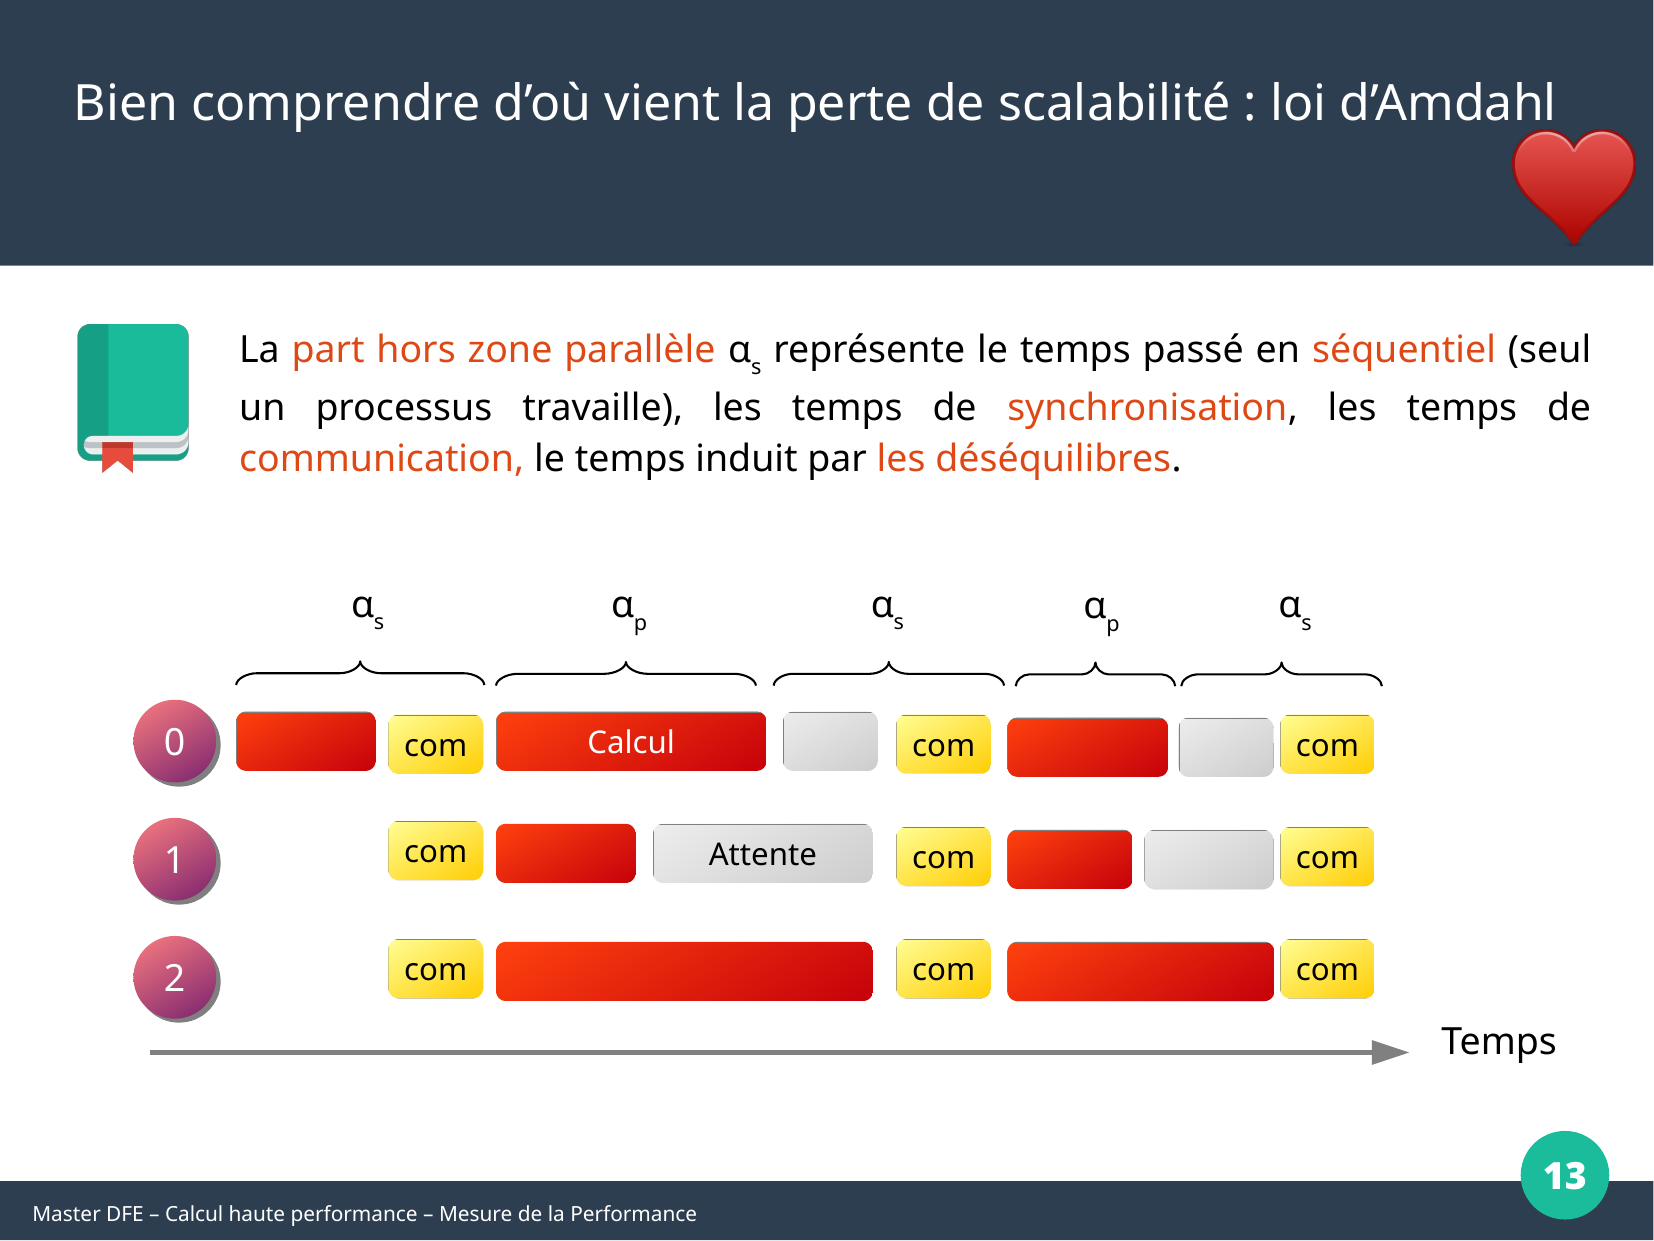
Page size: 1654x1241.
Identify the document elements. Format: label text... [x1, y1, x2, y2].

text_box [1178, 717, 1274, 777]
text_box 0 [133, 699, 217, 783]
text_box Bien comprendre d’où vient la perte de scalabilité : loi d’Amdahl [59, 59, 1595, 187]
text_box com [1280, 714, 1375, 774]
text_box [1144, 829, 1274, 890]
text_box αp [1068, 571, 1140, 645]
text_box [236, 711, 376, 771]
text_box com [1280, 826, 1375, 887]
text_box com [896, 939, 991, 999]
picture [59, 324, 207, 473]
text_box Attente [653, 823, 873, 883]
text_box Temps [1426, 1006, 1593, 1073]
text_box com [388, 821, 484, 881]
text_box [1007, 941, 1275, 1002]
text_box Master DFE – Calcul haute performance – Mesure de la Performance [17, 1191, 1436, 1235]
text_box com [896, 714, 991, 774]
text_box com [388, 939, 484, 999]
text_box [1007, 717, 1169, 777]
picture [1512, 129, 1636, 248]
text_box αs [336, 570, 408, 644]
text_box 2 [133, 935, 217, 1019]
text_box [783, 711, 878, 771]
text_box αs [856, 570, 928, 644]
text_box [496, 941, 873, 1001]
text_box [1007, 829, 1133, 889]
text_box com [1280, 939, 1375, 999]
text_box 1 [133, 817, 217, 901]
text_box com [388, 714, 484, 774]
text_box com [896, 826, 991, 887]
text_box Calcul [496, 711, 767, 771]
text_box [496, 823, 636, 883]
text_box αs [1263, 570, 1335, 645]
text_box La part hors zone parallèle αs représente le temps passé en séquentiel (seul un processus travaille), les temps de synchronisation, les temps de communication, le temps induit par les déséquilibres. [224, 314, 1607, 490]
text_box αp [596, 570, 668, 645]
